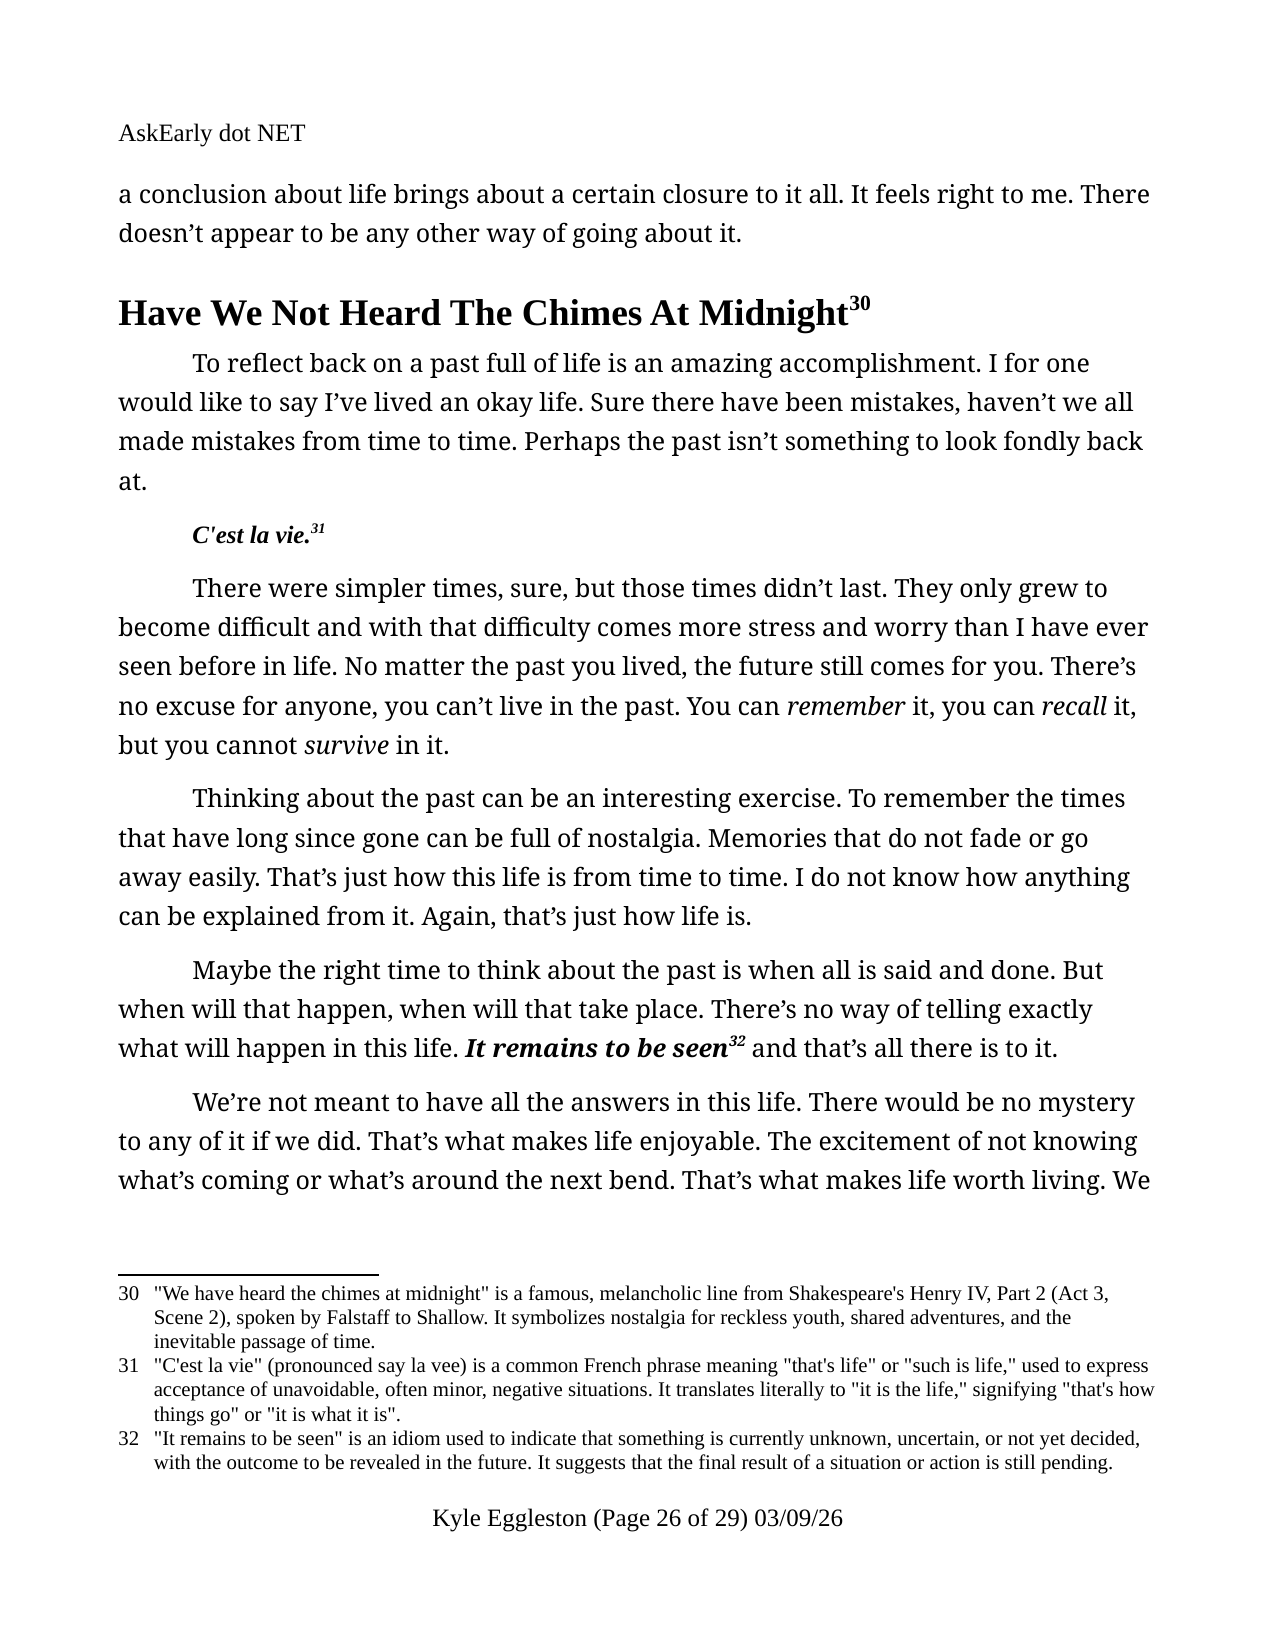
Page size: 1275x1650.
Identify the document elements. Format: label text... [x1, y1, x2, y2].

subtitle Have We Not Heard The Chimes At Midnight [118, 290, 1157, 333]
text C'est la vie. [118, 517, 1157, 551]
text "We have heard the chimes at midnight" is a famous, melancholic line from Shakespeare's Henry IV, Part 2 (Act 3, Scene 2), spoken by Falstaff to Shallow. It symbolizes nostalgia for reckless youth, shared adventures, and the inevitable passage of time. [118, 1281, 1157, 1353]
text Thinking about the past can be an interesting exercise. To remember the times that have long since gone can be full of nostalgia. Memories that do not fade or go away easily. That’s just how this life is from time to time. I do not know how anything can be explained from it. Again, that’s just how life is. [118, 781, 1157, 933]
text Maybe the right time to think about the past is when all is said and done. But when will that happen, when will that take place. There’s no way of telling exactly what will happen in this life. It remains to be seen and that’s all there is to it. [118, 952, 1157, 1065]
text There were simpler times, sure, but those times didn’t last. They only grew to become difficult and with that difficulty comes more stress and worry than I have ever seen before in life. No matter the past you lived, the future still comes for you. There’s no excuse for anyone, you can’t live in the past. You can remember it, you can recall it, but you cannot survive in it. [118, 571, 1157, 761]
text To reflect back on a past full of life is an amazing accomplishment. I for one would like to say I’ve lived an okay life. Sure there have been mistakes, haven’t we all made mistakes from time to time. Perhaps the past isn’t something to look fondly back at. [118, 346, 1157, 497]
text We’re not meant to have all the answers in this life. There would be no mystery to any of it if we did. That’s what makes life enjoyable. The excitement of not knowing what’s coming or what’s around the next bend. That’s what makes life worth living. We [118, 1084, 1157, 1197]
text a conclusion about life brings about a certain closure to it all. It feels right to me. There doesn’t appear to be any other way of going about it. [118, 176, 1157, 249]
text "C'est la vie" (pronounced say la vee) is a common French phrase meaning "that's life" or "such is life," used to express acceptance of unavoidable, often minor, negative situations. It translates literally to "it is the life," signifying "that's how things go" or "it is what it is". [118, 1353, 1157, 1426]
text "It remains to be seen" is an idiom used to indicate that something is currently unknown, uncertain, or not yet decided, with the outcome to be revealed in the future. It suggests that the final result of a situation or action is still pending. [118, 1426, 1157, 1474]
